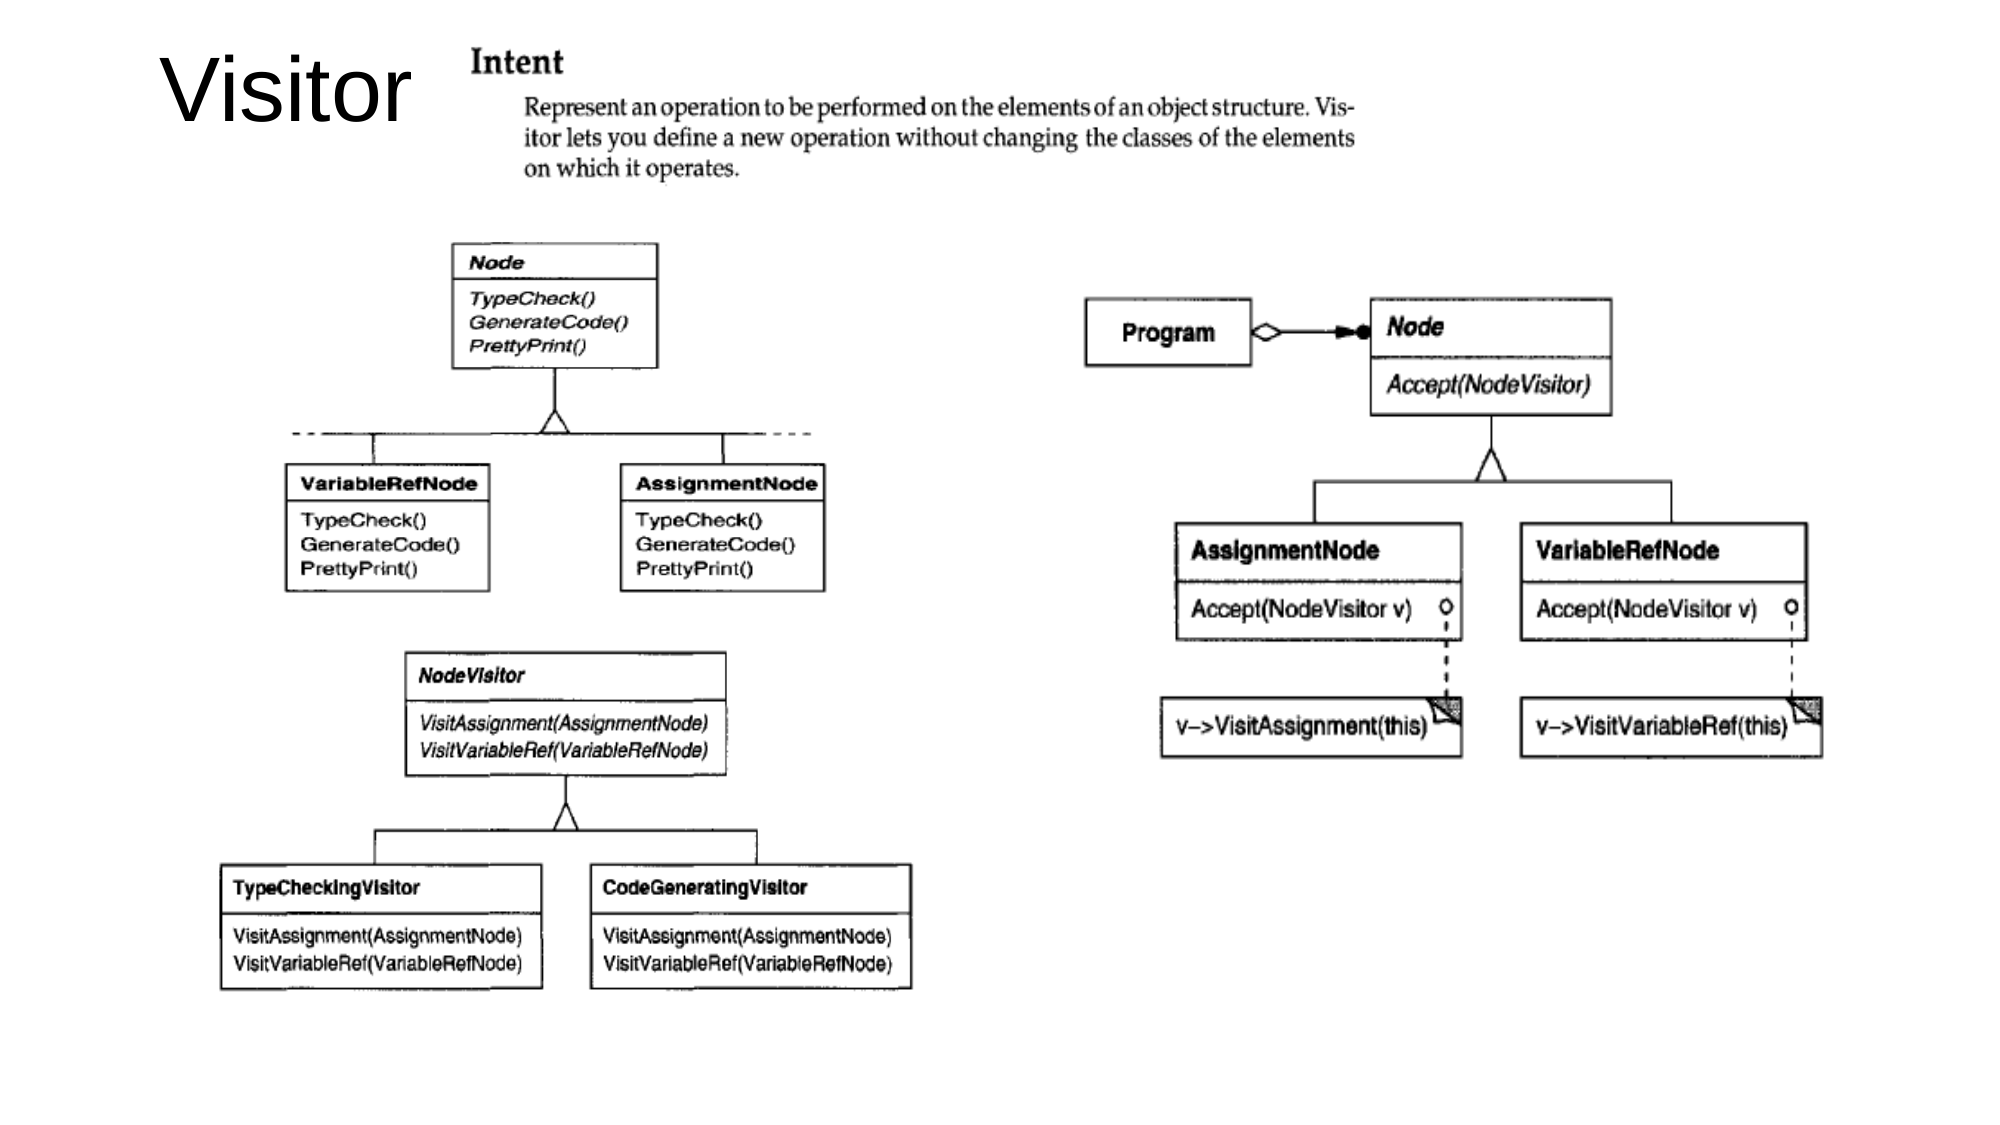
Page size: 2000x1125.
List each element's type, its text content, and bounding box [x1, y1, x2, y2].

title Visitor [137, 38, 436, 142]
picture [465, 37, 1366, 190]
picture [193, 629, 931, 1006]
picture [257, 225, 856, 601]
picture [1050, 265, 1876, 781]
